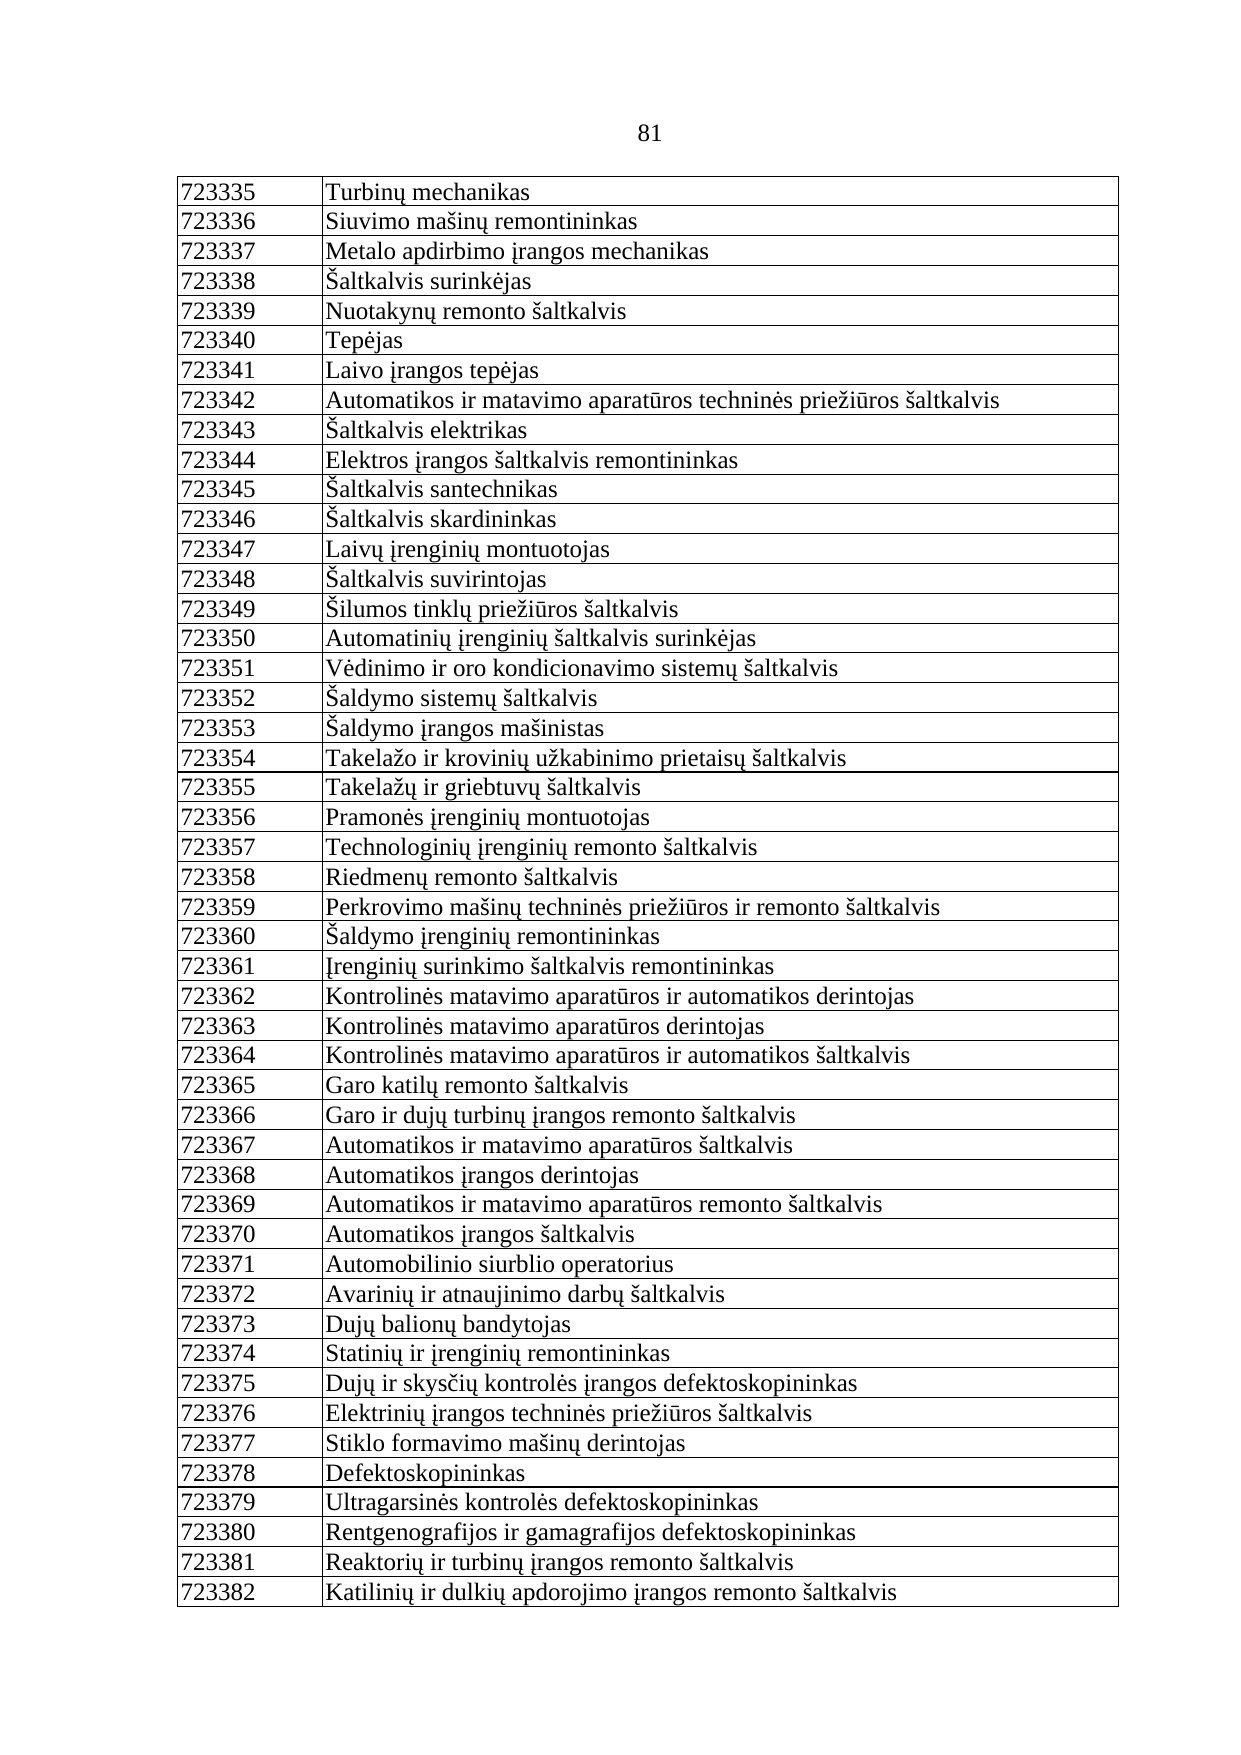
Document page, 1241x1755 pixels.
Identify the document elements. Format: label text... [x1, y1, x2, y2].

table_cell 723378 [178, 1458, 322, 1486]
table_cell 723369 [178, 1190, 322, 1218]
table_cell 723367 [178, 1130, 322, 1159]
table_cell Dujų balionų bandytojas [323, 1309, 1118, 1337]
table_cell 723380 [178, 1517, 322, 1546]
table_cell 723336 [178, 206, 322, 235]
table_cell Avarinių ir atnaujinimo darbų šaltkalvis [323, 1279, 1118, 1308]
table_cell Stiklo formavimo mašinų derintojas [323, 1428, 1118, 1457]
table_cell 723373 [178, 1309, 322, 1337]
table_cell 723382 [178, 1577, 322, 1606]
table_cell 723371 [178, 1249, 322, 1278]
table_cell Šilumos tinklų priežiūros šaltkalvis [323, 594, 1118, 622]
table_cell Šaltkalvis skardininkas [323, 504, 1118, 533]
table_cell 723379 [178, 1488, 322, 1516]
table_cell 723345 [178, 475, 322, 503]
table_cell Automatikos ir matavimo aparatūros šaltkalvis [323, 1130, 1118, 1159]
table_cell Kontrolinės matavimo aparatūros derintojas [323, 1011, 1118, 1039]
table_cell Takelažų ir griebtuvų šaltkalvis [323, 773, 1118, 801]
table_cell 723362 [178, 981, 322, 1010]
table_cell Metalo apdirbimo įrangos mechanikas [323, 236, 1118, 265]
table_cell Garo ir dujų turbinų įrangos remonto šaltkalvis [323, 1100, 1118, 1129]
table_cell Defektoskopininkas [323, 1458, 1118, 1486]
table_cell 723344 [178, 445, 322, 473]
table_cell 723374 [178, 1339, 322, 1367]
table_cell Laivų įrenginių montuotojas [323, 534, 1118, 563]
table_cell 723359 [178, 892, 322, 920]
table_cell Ultragarsinės kontrolės defektoskopininkas [323, 1488, 1118, 1516]
table_cell 723353 [178, 713, 322, 742]
table_cell Šaltkalvis suvirintojas [323, 564, 1118, 593]
table_cell 723368 [178, 1160, 322, 1188]
table_cell 723343 [178, 415, 322, 444]
table_cell Katilinių ir dulkių apdorojimo įrangos remonto šaltkalvis [323, 1577, 1118, 1606]
table_cell 723347 [178, 534, 322, 563]
table_cell 723358 [178, 862, 322, 891]
table_cell 723350 [178, 624, 322, 652]
table_cell Automatikos įrangos derintojas [323, 1160, 1118, 1188]
table_cell 723375 [178, 1368, 322, 1397]
table_cell Siuvimo mašinų remontininkas [323, 206, 1118, 235]
table_cell 723340 [178, 326, 322, 354]
table_cell Dujų ir skysčių kontrolės įrangos defektoskopininkas [323, 1368, 1118, 1397]
table_cell 723370 [178, 1219, 322, 1248]
table_cell 723339 [178, 296, 322, 324]
table_cell Automatikos ir matavimo aparatūros remonto šaltkalvis [323, 1190, 1118, 1218]
table_cell 723366 [178, 1100, 322, 1129]
table_cell Turbinų mechanikas [323, 177, 1118, 205]
table_cell 723376 [178, 1398, 322, 1427]
table_cell 723356 [178, 802, 322, 831]
table_cell Automatikos įrangos šaltkalvis [323, 1219, 1118, 1248]
table_cell Perkrovimo mašinų techninės priežiūros ir remonto šaltkalvis [323, 892, 1118, 920]
table_cell Elektros įrangos šaltkalvis remontininkas [323, 445, 1118, 473]
table_cell 723357 [178, 832, 322, 861]
table_cell Šaltkalvis elektrikas [323, 415, 1118, 444]
table_cell Automobilinio siurblio operatorius [323, 1249, 1118, 1278]
table_cell Riedmenų remonto šaltkalvis [323, 862, 1118, 891]
table_cell 723352 [178, 683, 322, 712]
table_cell Pramonės įrenginių montuotojas [323, 802, 1118, 831]
table_cell Įrenginių surinkimo šaltkalvis remontininkas [323, 951, 1118, 980]
table_cell 723365 [178, 1070, 322, 1099]
table_cell 723337 [178, 236, 322, 265]
table_cell Takelažo ir krovinių užkabinimo prietaisų šaltkalvis [323, 743, 1118, 771]
table_cell Šaltkalvis surinkėjas [323, 266, 1118, 295]
table_cell Reaktorių ir turbinų įrangos remonto šaltkalvis [323, 1547, 1118, 1576]
table_cell Tepėjas [323, 326, 1118, 354]
table_cell Vėdinimo ir oro kondicionavimo sistemų šaltkalvis [323, 653, 1118, 682]
table_cell 723348 [178, 564, 322, 593]
table_cell 723377 [178, 1428, 322, 1457]
table_cell Automatinių įrenginių šaltkalvis surinkėjas [323, 624, 1118, 652]
table_cell 723341 [178, 355, 322, 384]
table_cell 723381 [178, 1547, 322, 1576]
table_cell Šaldymo įrenginių remontininkas [323, 921, 1118, 950]
table_cell Garo katilų remonto šaltkalvis [323, 1070, 1118, 1099]
table_cell 723355 [178, 773, 322, 801]
table_cell 723364 [178, 1041, 322, 1069]
table_cell Šaldymo sistemų šaltkalvis [323, 683, 1118, 712]
table_cell 723354 [178, 743, 322, 771]
table_cell Rentgenografijos ir gamagrafijos defektoskopininkas [323, 1517, 1118, 1546]
table_cell Šaltkalvis santechnikas [323, 475, 1118, 503]
table_cell 723360 [178, 921, 322, 950]
table_cell Laivo įrangos tepėjas [323, 355, 1118, 384]
table_cell 723363 [178, 1011, 322, 1039]
table_cell 723335 [178, 177, 322, 205]
table_cell Kontrolinės matavimo aparatūros ir automatikos šaltkalvis [323, 1041, 1118, 1069]
table_cell 723372 [178, 1279, 322, 1308]
table_cell Automatikos ir matavimo aparatūros techninės priežiūros šaltkalvis [323, 385, 1118, 414]
table_cell Elektrinių įrangos techninės priežiūros šaltkalvis [323, 1398, 1118, 1427]
table_cell Statinių ir įrenginių remontininkas [323, 1339, 1118, 1367]
table_cell 723338 [178, 266, 322, 295]
table_cell 723361 [178, 951, 322, 980]
table_cell Šaldymo įrangos mašinistas [323, 713, 1118, 742]
table_cell Nuotakynų remonto šaltkalvis [323, 296, 1118, 324]
table_cell Kontrolinės matavimo aparatūros ir automatikos derintojas [323, 981, 1118, 1010]
table_cell 723342 [178, 385, 322, 414]
table_cell 723351 [178, 653, 322, 682]
table_cell 723349 [178, 594, 322, 622]
table_cell 723346 [178, 504, 322, 533]
table_cell Technologinių įrenginių remonto šaltkalvis [323, 832, 1118, 861]
